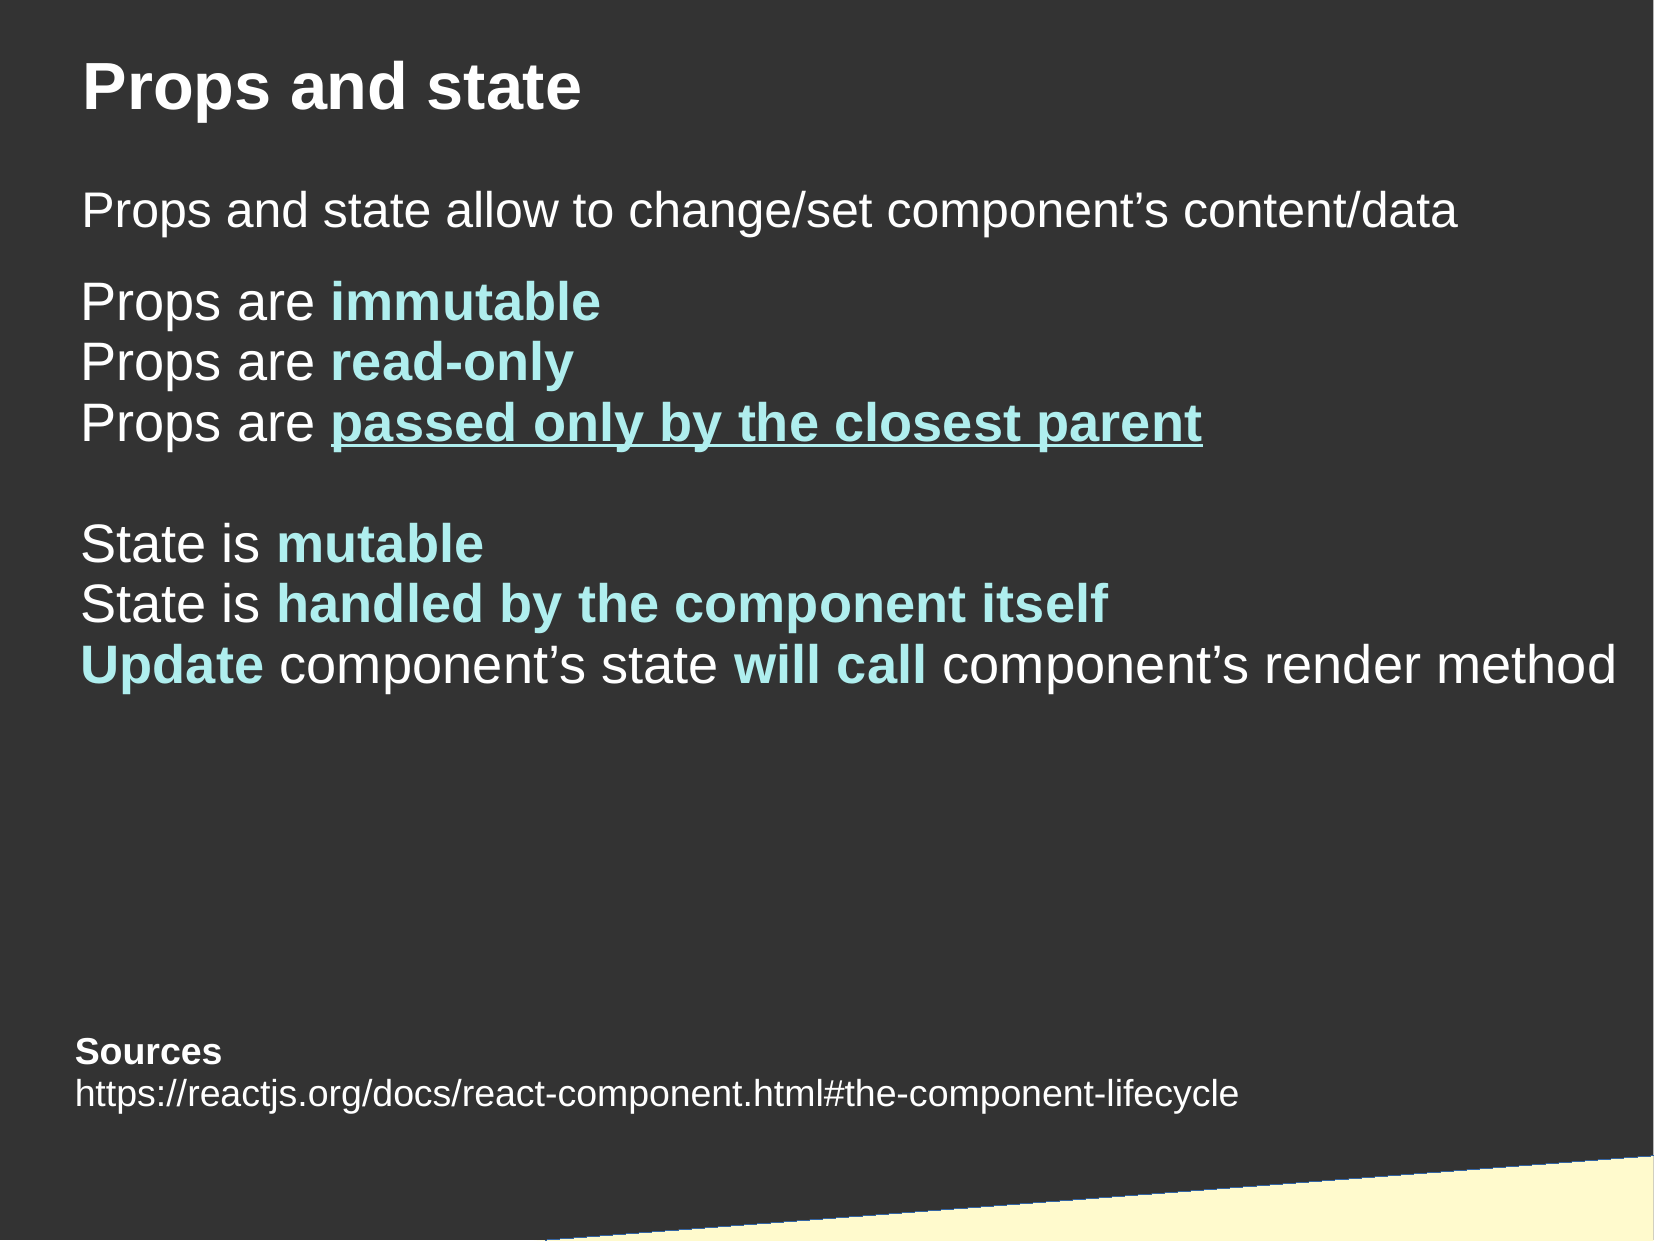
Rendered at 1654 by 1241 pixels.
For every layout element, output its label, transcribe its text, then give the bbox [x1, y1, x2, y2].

title Props are immutable Props are read-only Props are passed only by the closest parent State is mutable State is handled by the component itself Update component’s state will call component’s render method [80, 271, 1653, 931]
title Props and state allow to change/set component’s content/data [81, 182, 1591, 256]
title Props and state [82, 49, 1571, 182]
text_box [533, 1155, 1654, 1241]
text_box Sources https://reactjs.org/docs/react-component.html#the-component-lifecycle [60, 1023, 1546, 1241]
